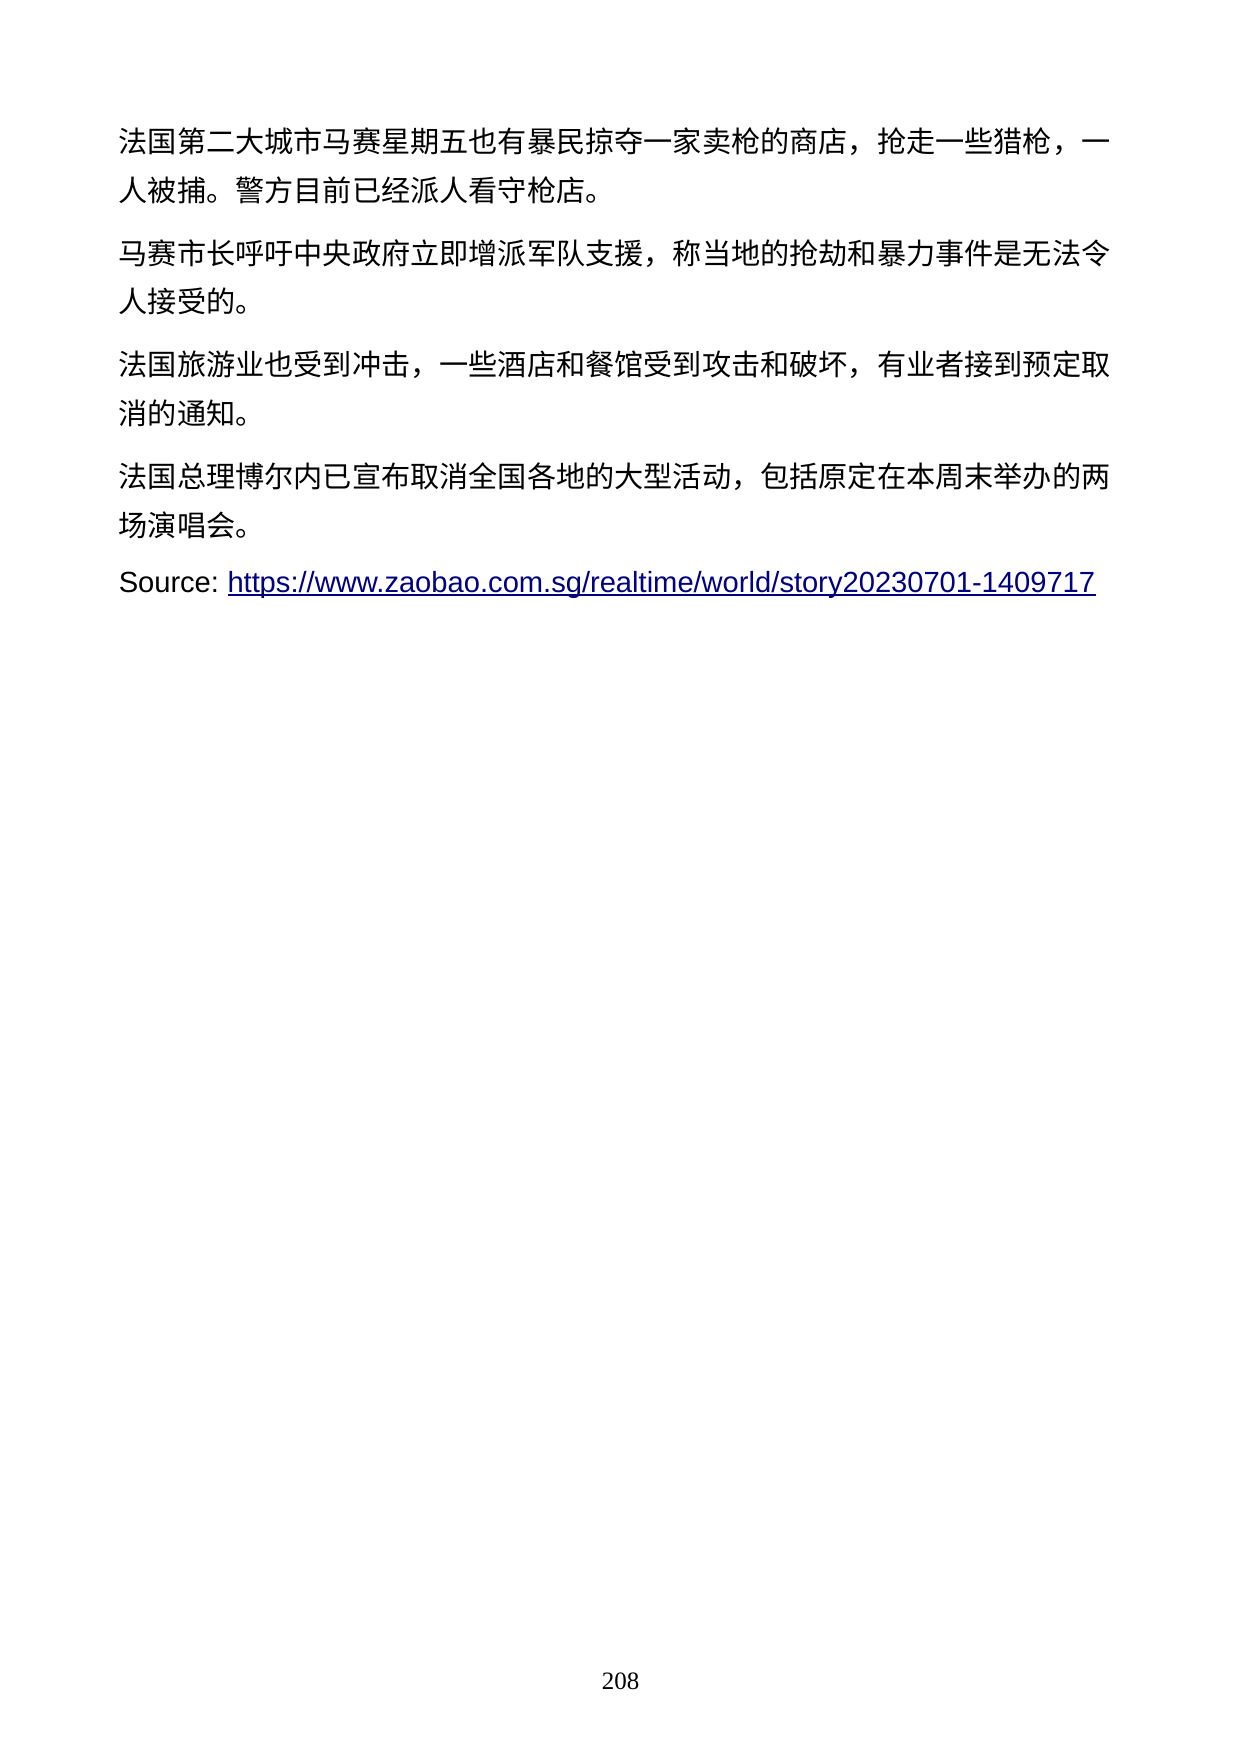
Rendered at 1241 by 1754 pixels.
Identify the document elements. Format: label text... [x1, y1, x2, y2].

text 法国总理博尔内已宣布取消全国各地的大型活动，包括原定在本周末举办的两场演唱会。 [118, 453, 1122, 544]
text 马赛市长呼吁中央政府立即增派军队支援，称当地的抢劫和暴力事件是无法令人接受的。 [118, 230, 1122, 321]
text 法国第二大城市马赛星期五也有暴民掠夺一家卖枪的商店，抢走一些猎枪，一人被捕。警方目前已经派人看守枪店。 [118, 118, 1122, 209]
text 法国旅游业也受到冲击，一些酒店和餐馆受到攻击和破坏，有业者接到预定取消的通知。 [118, 342, 1122, 433]
text Source: https://www.zaobao.com.sg/realtime/world/story20230701-1409717 [118, 565, 1122, 599]
